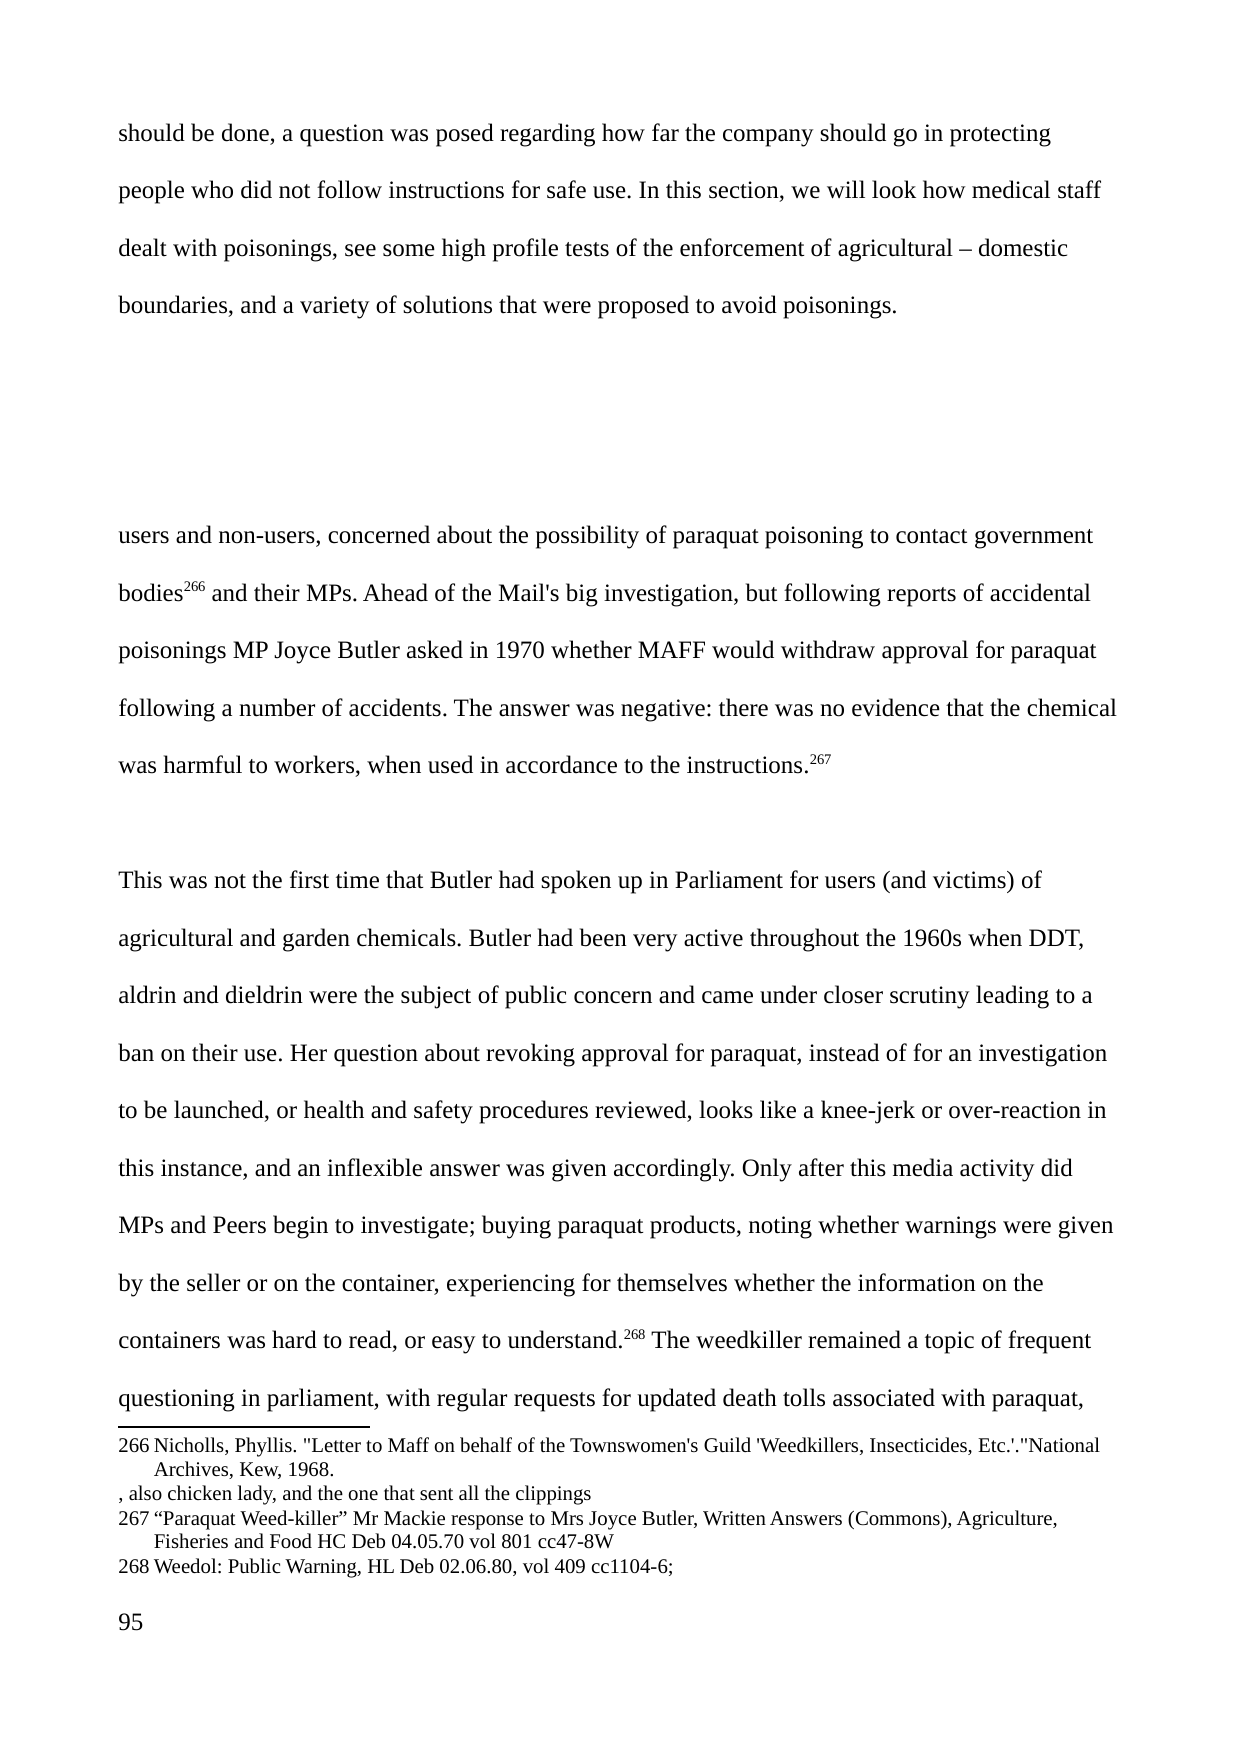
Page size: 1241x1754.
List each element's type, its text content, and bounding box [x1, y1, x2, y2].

text Nicholls, Phyllis. "Letter to Maff on behalf of the Townswomen's Guild 'Weedkillers, Insecticides, Etc.'."National Archives, Kew, 1968. [118, 1433, 1122, 1481]
text This was not the first time that Butler had spoken up in Parliament for users (and victims) of agricultural and garden chemicals. Butler had been very active throughout the 1960s when DDT, aldrin and dieldrin were the subject of public concern and came under closer scrutiny leading to a ban on their use. Her question about revoking approval for paraquat, instead of for an investigation to be launched, or health and safety procedures reviewed, looks like a knee-jerk or over-reaction in this instance, and an inflexible answer was given accordingly. Only after this media activity did MPs and Peers begin to investigate; buying paraquat products, noting whether warnings were given by the seller or on the container, experiencing for themselves whether the information on the containers was hard to read, or easy to understand. The weedkiller remained a topic of frequent questioning in parliament, with regular requests for updated death tolls associated with paraquat, [118, 866, 1122, 1412]
text , also chicken lady, and the one that sent all the clippings [118, 1481, 1122, 1505]
text Weedol: Public Warning, HL Deb 02.06.80, vol 409 cc1104-6; [118, 1553, 1122, 1578]
text should be done, a question was posed regarding how far the company should go in protecting people who did not follow instructions for safe use. In this section, we will look how medical staff dealt with poisonings, see some high profile tests of the enforcement of agricultural – domestic boundaries, and a variety of solutions that were proposed to avoid poisonings. [118, 118, 1122, 319]
text users and non-users, concerned about the possibility of paraquat poisoning to contact government bodies and their MPs. Ahead of the Mail's big investigation, but following reports of accidental poisonings MP Joyce Butler asked in 1970 whether MAFF would withdraw approval for paraquat following a number of accidents. The answer was negative: there was no evidence that the chemical was harmful to workers, when used in accordance to the instructions. [118, 521, 1122, 779]
text “Paraquat Weed-killer” Mr Mackie response to Mrs Joyce Butler, Written Answers (Commons), Agriculture, Fisheries and Food HC Deb 04.05.70 vol 801 cc47-8W [118, 1505, 1122, 1553]
